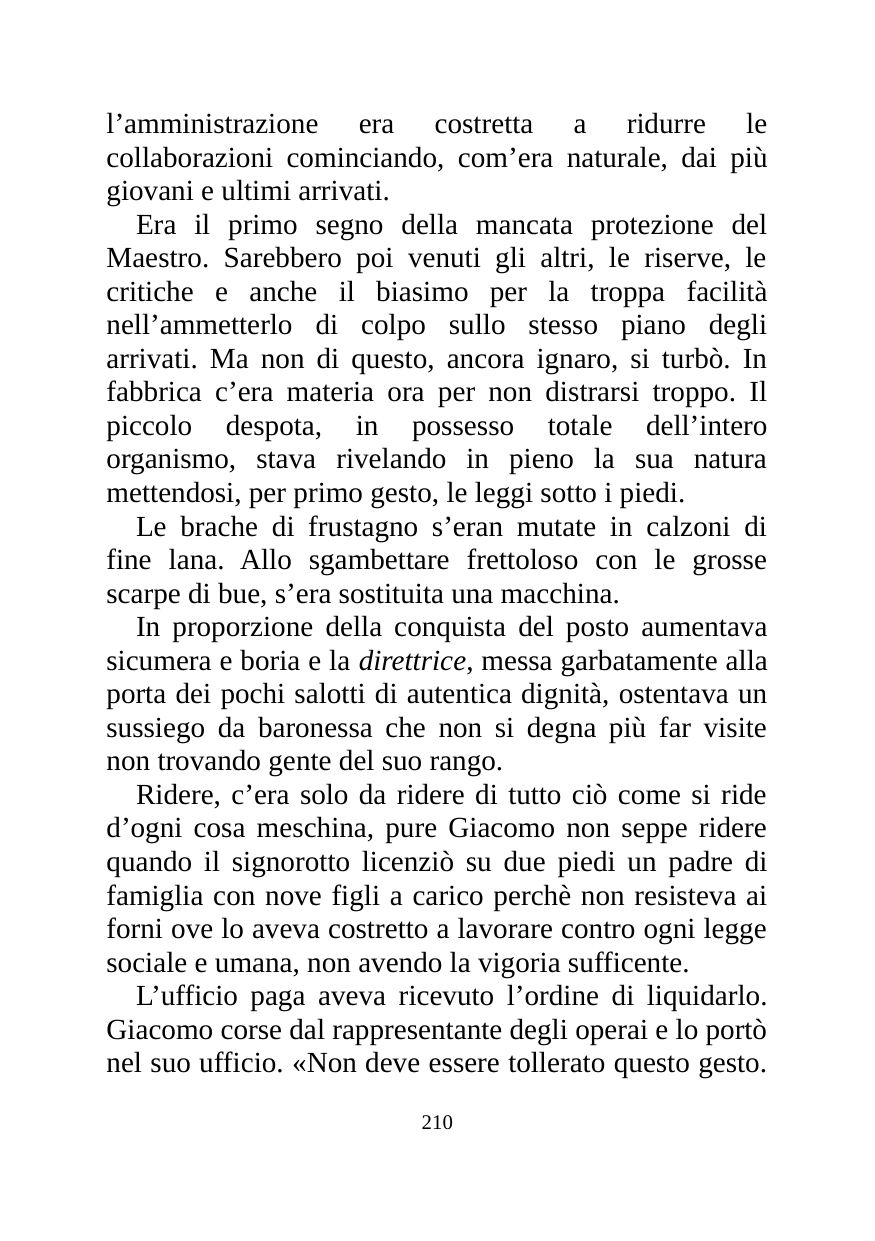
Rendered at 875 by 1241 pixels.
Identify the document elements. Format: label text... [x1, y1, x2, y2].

text In proporzione della conquista del posto aumentava sicumera e boria e la direttrice, messa garbatamente alla porta dei pochi salotti di autentica dignità, ostentava un sussiego da baronessa che non si degna più far visite non trovando gente del suo rango. [106, 609, 768, 777]
text L’ufficio paga aveva ricevuto l’ordine di liquidarlo. Giacomo corse dal rappresentante degli operai e lo portò nel suo ufficio. «Non deve essere tollerato questo gesto. [106, 978, 768, 1079]
text Ridere, c’era solo da ridere di tutto ciò come si ride d’ogni cosa meschina, pure Giacomo non seppe ridere quando il signorotto licenziò su due piedi un padre di famiglia con nove figli a carico perchè non resisteva ai forni ove lo aveva costretto a lavorare contro ogni legge sociale e umana, non avendo la vigoria sufficente. [106, 777, 768, 978]
text l’amministrazione era costretta a ridurre le collaborazioni cominciando, com’era naturale, dai più giovani e ultimi arrivati. [106, 106, 768, 207]
text Le brache di frustagno s’eran mutate in calzoni di fine lana. Allo sgambettare frettoloso con le grosse scarpe di bue, s’era sostituita una macchina. [106, 509, 768, 609]
text Era il primo segno della mancata protezione del Maestro. Sarebbero poi venuti gli altri, le riserve, le critiche e anche il biasimo per la troppa facilità nell’ammetterlo di colpo sullo stesso piano degli arrivati. Ma non di questo, ancora ignaro, si turbò. In fabbrica c’era materia ora per non distrarsi troppo. Il piccolo despota, in possesso totale dell’intero organismo, stava rivelando in pieno la sua natura mettendosi, per primo gesto, le leggi sotto i piedi. [106, 207, 768, 509]
